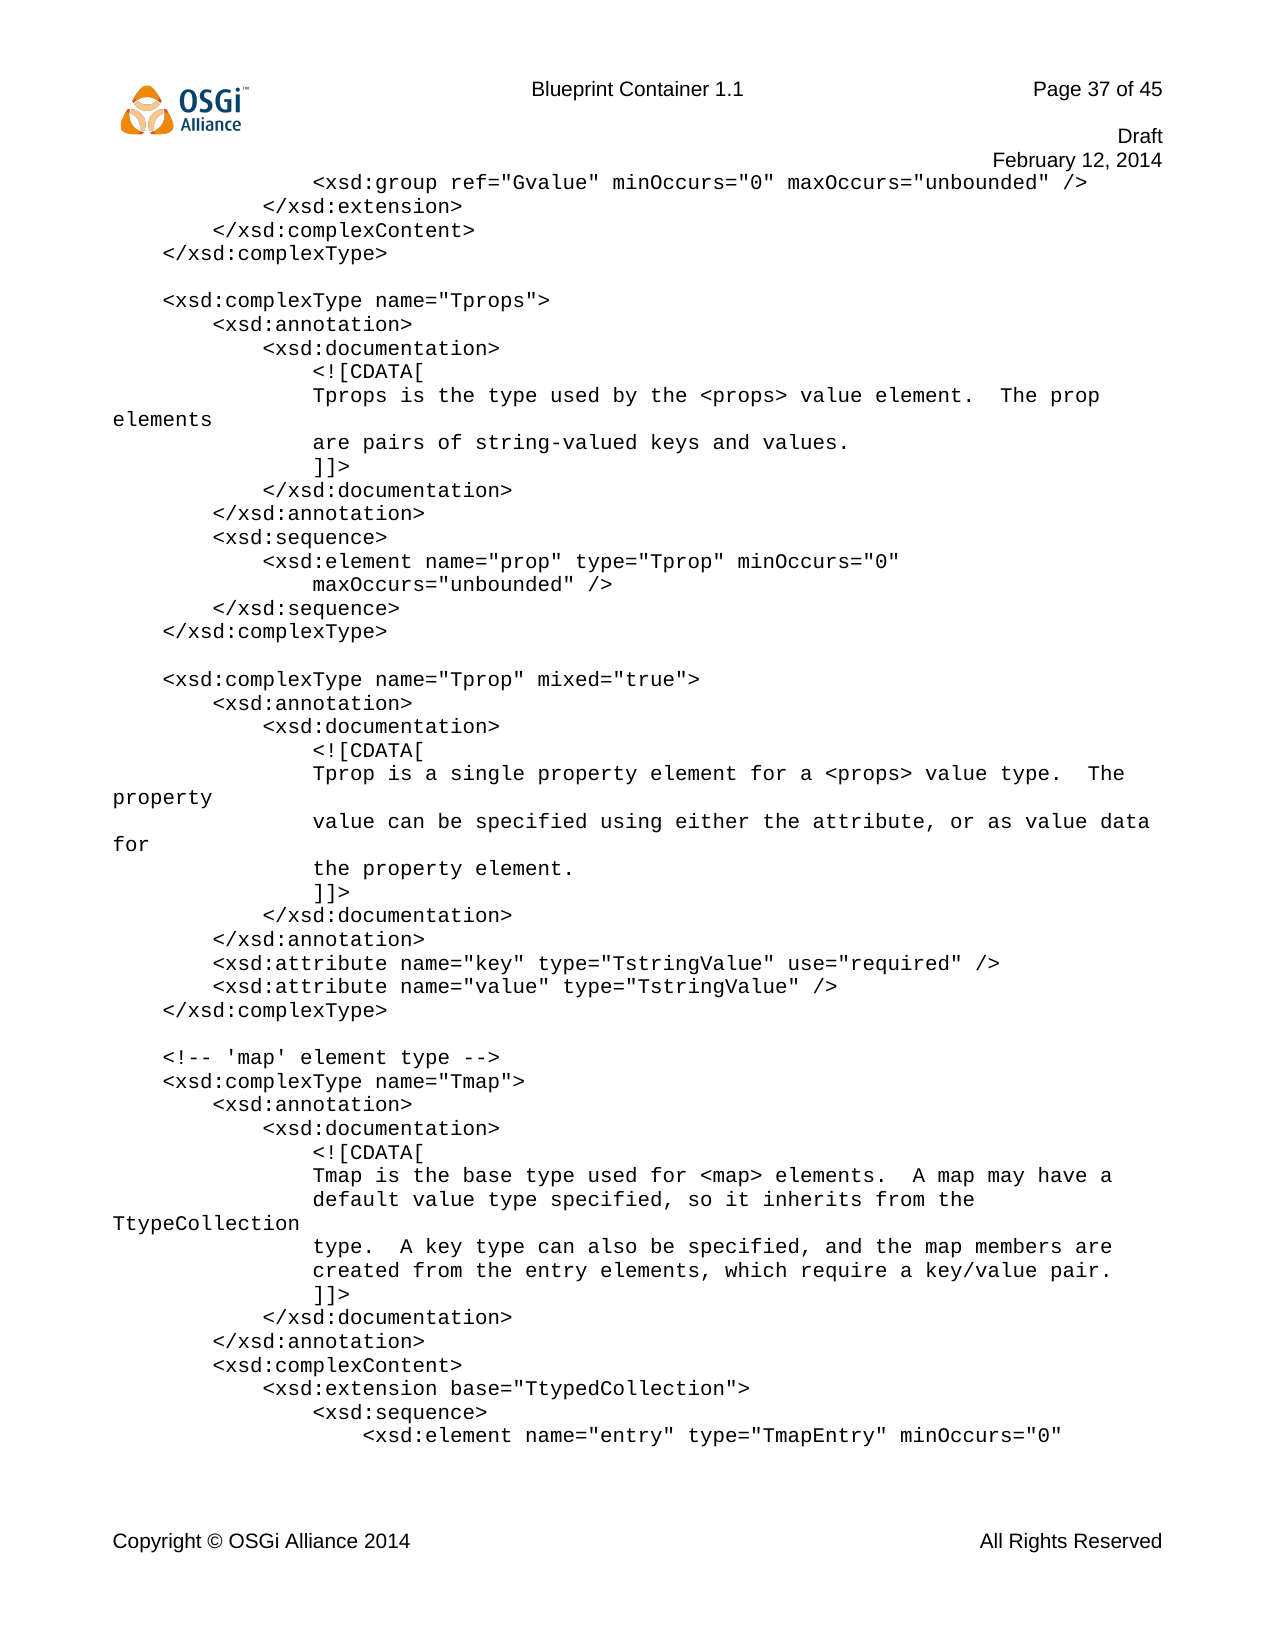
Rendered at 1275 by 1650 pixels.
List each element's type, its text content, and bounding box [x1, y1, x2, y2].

picture [113, 78, 257, 142]
text <xsd:group ref="Gvalue" minOccurs="0" maxOccurs="unbounded" /> </xsd:extension> </xsd:complexContent> </xsd:complexType> <xsd:complexType name="Tprops"> <xsd:annotation> <xsd:documentation> <![CDATA[ Tprops is the type used by the <props> value element. The prop elements are pairs of string-valued keys and values. ]]> </xsd:documentation> </xsd:annotation> <xsd:sequence> <xsd:element name="prop" type="Tprop" minOccurs="0" maxOccurs="unbounded" /> </xsd:sequence> </xsd:complexType> <xsd:complexType name="Tprop" mixed="true"> <xsd:annotation> <xsd:documentation> <![CDATA[ Tprop is a single property element for a <props> value type. The property value can be specified using either the attribute, or as value data for the property element. ]]> </xsd:documentation> </xsd:annotation> <xsd:attribute name="key" type="TstringValue" use="required" /> <xsd:attribute name="value" type="TstringValue" /> </xsd:complexType> <!-- 'map' element type --> <xsd:complexType name="Tmap"> <xsd:annotation> <xsd:documentation> <![CDATA[ Tmap is the base type used for <map> elements. A map may have a default value type specified, so it inherits from the TtypeCollection type. A key type can also be specified, and the map members are created from the entry elements, which require a key/value pair. ]]> </xsd:documentation> </xsd:annotation> <xsd:complexContent> <xsd:extension base="TtypedCollection"> <xsd:sequence> <xsd:element name="entry" type="TmapEntry" minOccurs="0" [112, 172, 1162, 1449]
